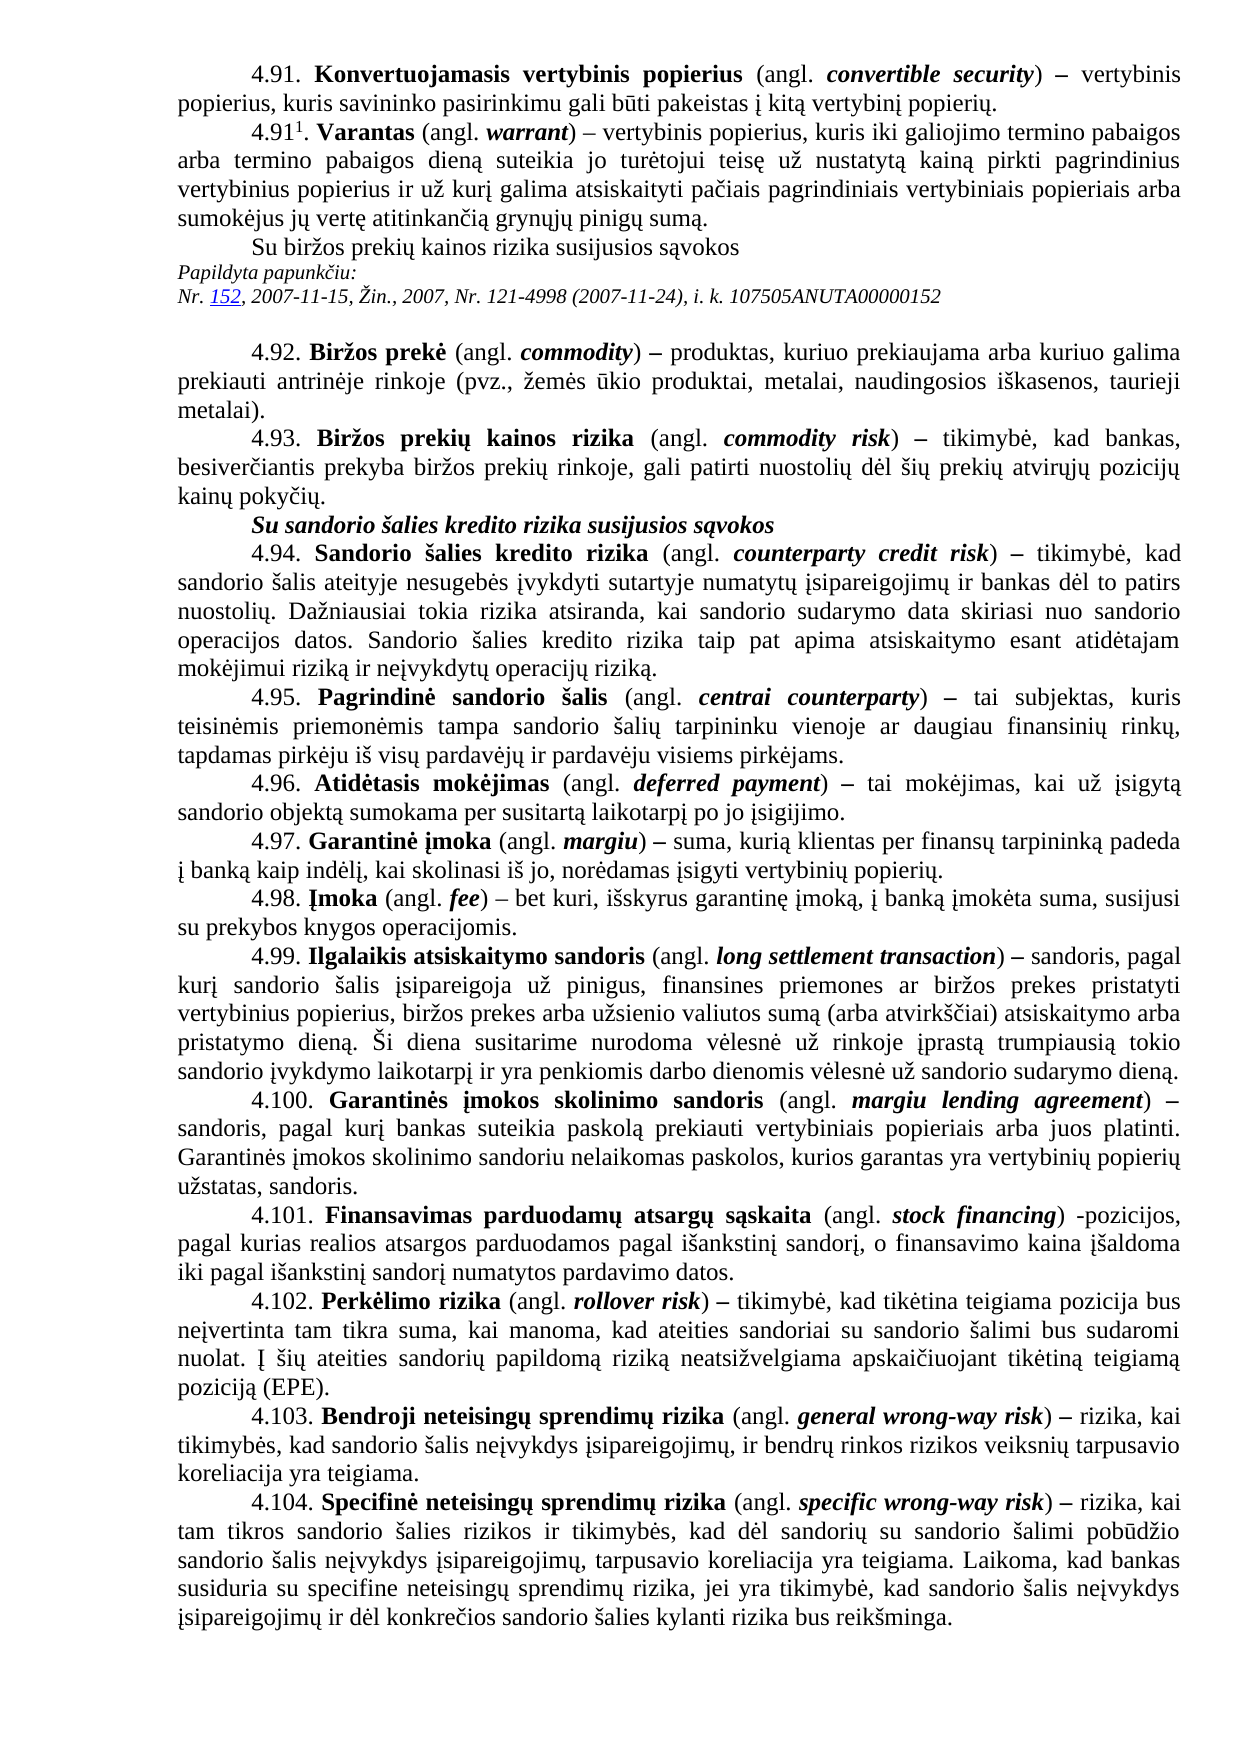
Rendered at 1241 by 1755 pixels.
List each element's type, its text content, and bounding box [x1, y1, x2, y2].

text 4.101. Finansavimas parduodamų atsargų sąskaita (angl. stock financing) -pozicijos, pagal kurias realios atsargos parduodamos pagal išankstinį sandorį, o finansavimo kaina įšaldoma iki pagal išankstinį sandorį numatytos pardavimo datos. [177, 1200, 1181, 1286]
text 4.100. Garantinės įmokos skolinimo sandoris (angl. margiu lending agreement) – sandoris, pagal kurį bankas suteikia paskolą prekiauti vertybiniais popieriais arba juos platinti. Garantinės įmokos skolinimo sandoriu nelaikomas paskolos, kurios garantas yra vertybinių popierių užstatas, sandoris. [177, 1085, 1181, 1200]
text 4.95. Pagrindinė sandorio šalis (angl. centrai counterparty) – tai subjektas, kuris teisinėmis priemonėmis tampa sandorio šalių tarpininku vienoje ar daugiau finansinių rinkų, tapdamas pirkėju iš visų pardavėjų ir pardavėju visiems pirkėjams. [177, 682, 1181, 768]
text 4.97. Garantinė įmoka (angl. margiu) – suma, kurią klientas per finansų tarpininką padeda į banką kaip indėlį, kai skolinasi iš jo, norėdamas įsigyti vertybinių popierių. [177, 826, 1181, 883]
text Nr. 152, 2007-11-15, Žin., 2007, Nr. 121-4998 (2007-11-24), i. k. 107505ANUTA00000152 [177, 284, 1181, 308]
text 4.104. Specifinė neteisingų sprendimų rizika (angl. specific wrong-way risk) – rizika, kai tam tikros sandorio šalies rizikos ir tikimybės, kad dėl sandorių su sandorio šalimi pobūdžio sandorio šalis neįvykdys įsipareigojimų, tarpusavio koreliacija yra teigiama. Laikoma, kad bankas susiduria su specifine neteisingų sprendimų rizika, jei yra tikimybė, kad sandorio šalis neįvykdys įsipareigojimų ir dėl konkrečios sandorio šalies kylanti rizika bus reikšminga. [177, 1487, 1181, 1631]
text Su biržos prekių kainos rizika susijusios sąvokos [177, 232, 1181, 260]
text 4.92. Biržos prekė (angl. commodity) – produktas, kuriuo prekiaujama arba kuriuo galima prekiauti antrinėje rinkoje (pvz., žemės ūkio produktai, metalai, naudingosios iškasenos, taurieji metalai). [177, 337, 1181, 423]
text 4.102. Perkėlimo rizika (angl. rollover risk) – tikimybė, kad tikėtina teigiama pozicija bus neįvertinta tam tikra suma, kai manoma, kad ateities sandoriai su sandorio šalimi bus sudaromi nuolat. Į šių ateities sandorių papildomą riziką neatsižvelgiama apskaičiuojant tikėtiną teigiamą poziciją (EPE). [177, 1286, 1181, 1401]
text 4.96. Atidėtasis mokėjimas (angl. deferred payment) – tai mokėjimas, kai už įsigytą sandorio objektą sumokama per susitartą laikotarpį po jo įsigijimo. [177, 768, 1181, 826]
text 4.93. Biržos prekių kainos rizika (angl. commodity risk) – tikimybė, kad bankas, besiverčiantis prekyba biržos prekių rinkoje, gali patirti nuostolių dėl šių prekių atvirųjų pozicijų kainų pokyčių. [177, 423, 1181, 510]
text 4.99. Ilgalaikis atsiskaitymo sandoris (angl. long settlement transaction) – sandoris, pagal kurį sandorio šalis įsipareigoja už pinigus, finansines priemones ar biržos prekes pristatyti vertybinius popierius, biržos prekes arba užsienio valiutos sumą (arba atvirkščiai) atsiskaitymo arba pristatymo dieną. Ši diena susitarime nurodoma vėlesnė už rinkoje įprastą trumpiausią tokio sandorio įvykdymo laikotarpį ir yra penkiomis darbo dienomis vėlesnė už sandorio sudarymo dieną. [177, 941, 1181, 1085]
text 4.91. Konvertuojamasis vertybinis popierius (angl. convertible security) – vertybinis popierius, kuris savininko pasirinkimu gali būti pakeistas į kitą vertybinį popierių. [177, 59, 1181, 117]
text 4.911. Varantas (angl. warrant) – vertybinis popierius, kuris iki galiojimo termino pabaigos arba termino pabaigos dieną suteikia jo turėtojui teisę už nustatytą kainą pirkti pagrindinius vertybinius popierius ir už kurį galima atsiskaityti pačiais pagrindiniais vertybiniais popieriais arba sumokėjus jų vertę atitinkančią grynųjų pinigų sumą. [177, 117, 1181, 232]
text 4.98. Įmoka (angl. fee) – bet kuri, išskyrus garantinę įmoką, į banką įmokėta suma, susijusi su prekybos knygos operacijomis. [177, 883, 1181, 941]
text Papildyta papunkčiu: [177, 260, 1181, 284]
text Su sandorio šalies kredito rizika susijusios sąvokos [177, 510, 1181, 538]
text 4.94. Sandorio šalies kredito rizika (angl. counterparty credit risk) – tikimybė, kad sandorio šalis ateityje nesugebės įvykdyti sutartyje numatytų įsipareigojimų ir bankas dėl to patirs nuostolių. Dažniausiai tokia rizika atsiranda, kai sandorio sudarymo data skiriasi nuo sandorio operacijos datos. Sandorio šalies kredito rizika taip pat apima atsiskaitymo esant atidėtajam mokėjimui riziką ir neįvykdytų operacijų riziką. [177, 538, 1181, 682]
text 4.103. Bendroji neteisingų sprendimų rizika (angl. general wrong-way risk) – rizika, kai tikimybės, kad sandorio šalis neįvykdys įsipareigojimų, ir bendrų rinkos rizikos veiksnių tarpusavio koreliacija yra teigiama. [177, 1401, 1181, 1487]
